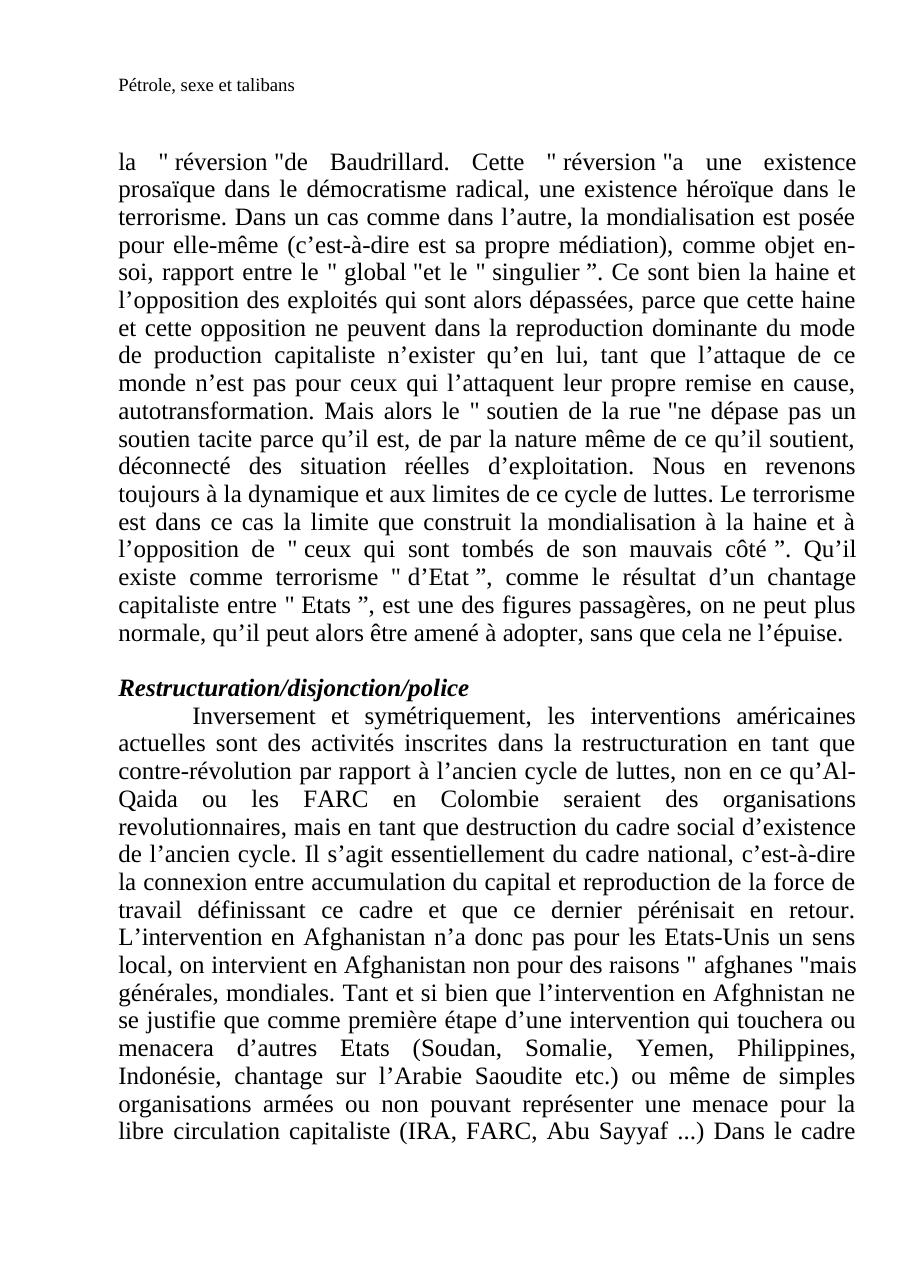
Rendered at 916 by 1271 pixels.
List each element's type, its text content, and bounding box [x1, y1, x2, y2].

text la " réversion "de Baudrillard. Cette " réversion "a une existence prosaïque dans le démocratisme radical, une existence héroïque dans le terrorisme. Dans un cas comme dans l’autre, la mondialisation est posée pour elle-même (c’est-à-dire est sa propre médiation), comme objet en-soi, rapport entre le " global "et le " singulier ”. Ce sont bien la haine et l’opposition des exploités qui sont alors dépassées, parce que cette haine et cette opposition ne peuvent dans la reproduction dominante du mode de production capitaliste n’exister qu’en lui, tant que l’attaque de ce monde n’est pas pour ceux qui l’attaquent leur propre remise en cause, autotransformation. Mais alors le " soutien de la rue "ne dépase pas un soutien tacite parce qu’il est, de par la nature même de ce qu’il soutient, déconnecté des situation réelles d’exploitation. Nous en revenons toujours à la dynamique et aux limites de ce cycle de luttes. Le terrorisme est dans ce cas la limite que construit la mondialisation à la haine et à l’opposition de " ceux qui sont tombés de son mauvais côté ”. Qu’il existe comme terrorisme " d’Etat ”, comme le résultat d’un chantage capitaliste entre " Etats ”, est une des figures passagères, on ne peut plus normale, qu’il peut alors être amené à adopter, sans que cela ne l’épuise. [118, 148, 856, 646]
subtitle Restructuration/disjonction/police [118, 674, 856, 702]
text Inversement et symétriquement, les interventions américaines actuelles sont des activités inscrites dans la restructuration en tant que contre-révolution par rapport à l’ancien cycle de luttes, non en ce qu’Al-Qaida ou les FARC en Colombie seraient des organisations revolutionnaires, mais en tant que destruction du cadre social d’existence de l’ancien cycle. Il s’agit essentiellement du cadre national, c’est-à-dire la connexion entre accumulation du capital et reproduction de la force de travail définissant ce cadre et que ce dernier pérénisait en retour. L’intervention en Afghanistan n’a donc pas pour les Etats-Unis un sens local, on intervient en Afghanistan non pour des raisons " afghanes "mais générales, mondiales. Tant et si bien que l’intervention en Afghnistan ne se justifie que comme première étape d’une intervention qui touchera ou menacera d’autres Etats (Soudan, Somalie, Yemen, Philippines, Indonésie, chantage sur l’Arabie Saoudite etc.) ou même de simples organisations armées ou non pouvant représenter une menace pour la libre circulation capitaliste (IRA, FARC, Abu Sayyaf ...) Dans le cadre [118, 702, 856, 1145]
